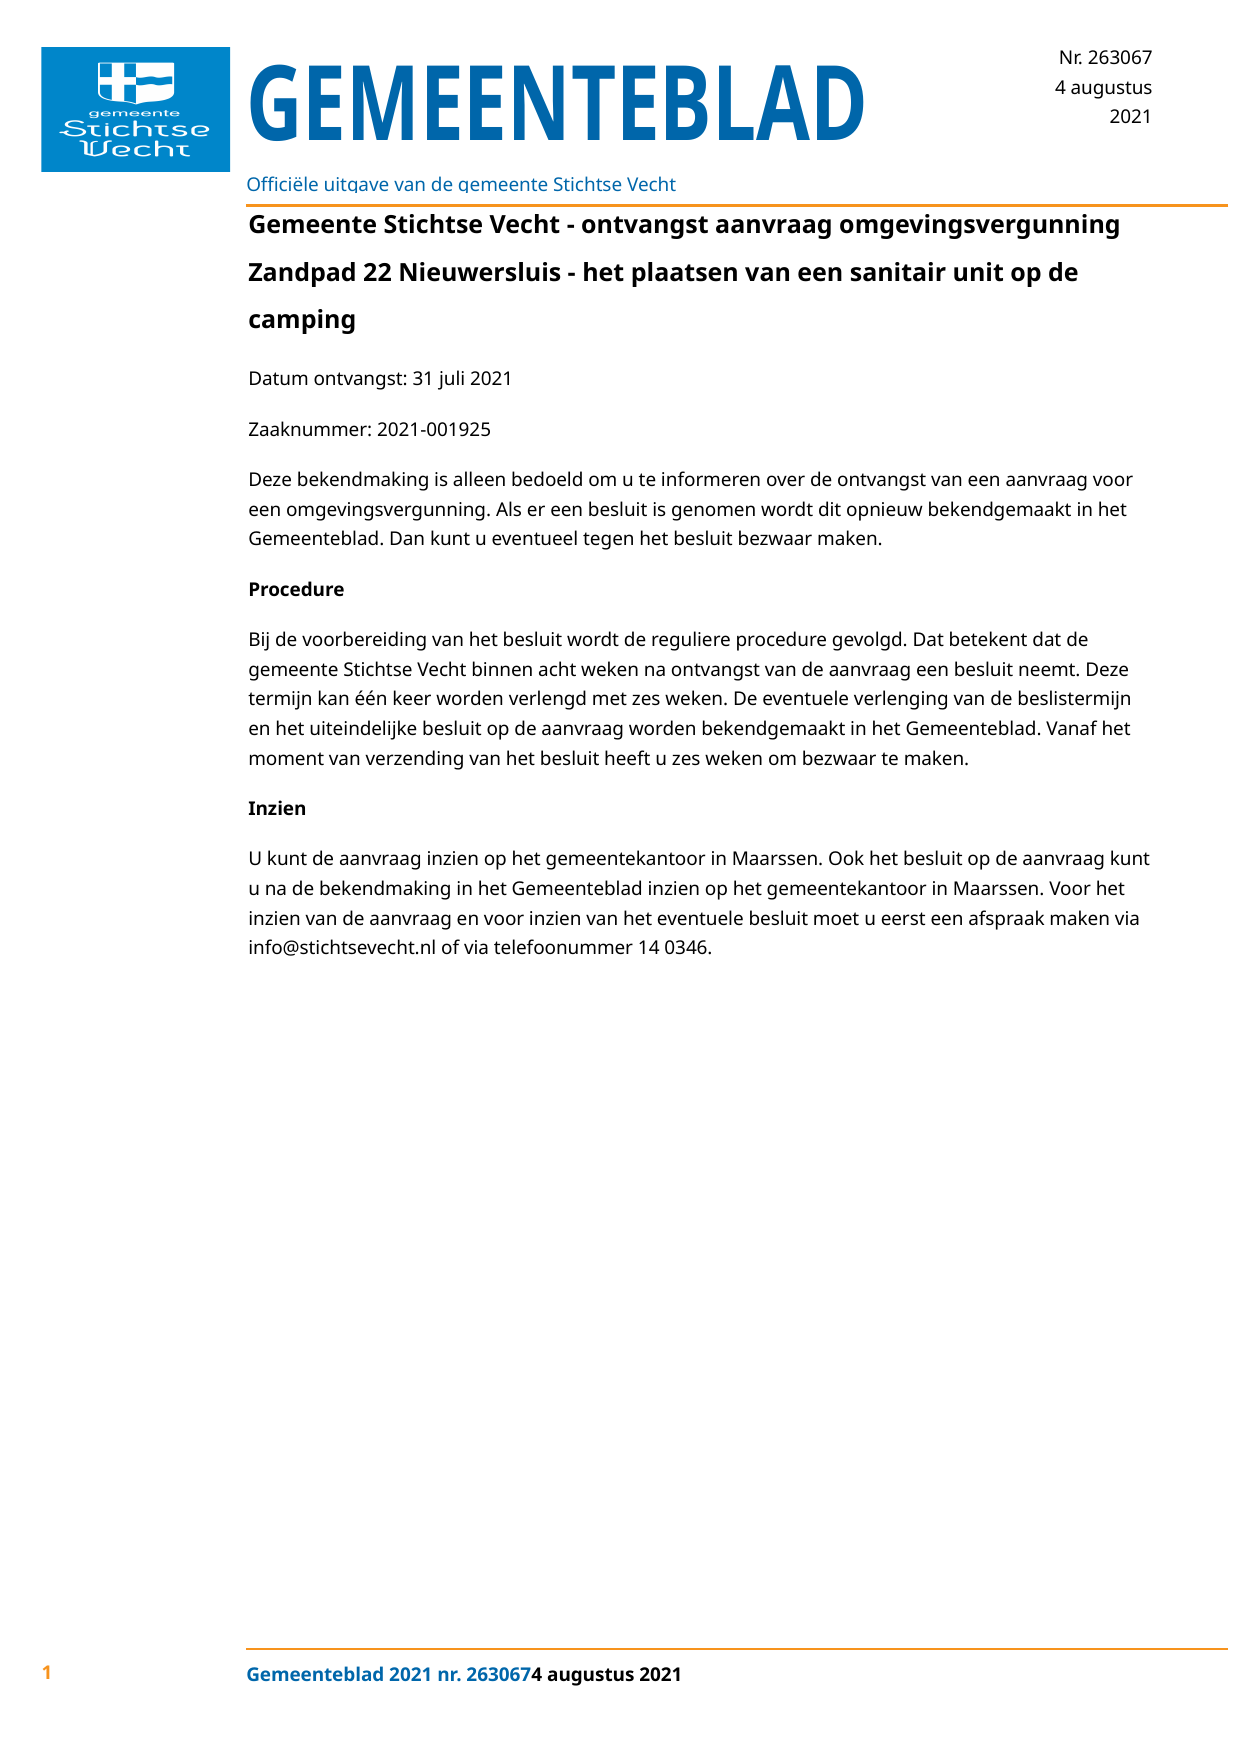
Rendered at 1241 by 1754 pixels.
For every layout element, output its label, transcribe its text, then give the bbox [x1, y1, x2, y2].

picture [137, 63, 174, 103]
text Gemeente Stichtse Vecht - ontvangst aanvraag omgevingsvergunning Zandpad 22 Nieuwersluis - het plaatsen van een sanitair unit op de camping [248, 207, 1152, 336]
text U kunt de aanvraag inzien op het gemeentekantoor in Maarssen. Ook het besluit op de aanvraag kunt u na de bekendmaking in het Gemeenteblad inzien op het gemeentekantoor in Maarssen. Voor het inzien van de aanvraag en voor inzien van het eventuele besluit moet u eerst een afspraak maken via info@stichtsevecht.nl of via telefoonummer 14 0346. [248, 846, 1152, 960]
text Deze bekendmaking is alleen bedoeld om u te informeren over de ontvangst van een aanvraag voor een omgevingsvergunning. Als er een besluit is genomen wordt dit opnieuw bekendgemaakt in het Gemeenteblad. Dan kunt u eventueel tegen het besluit bezwaar maken. [248, 466, 1152, 551]
picture [99, 63, 135, 101]
text Datum ontvangst: 31 juli 2021 [248, 366, 1152, 391]
text Bij de voorbereiding van het besluit wordt de reguliere procedure gevolgd. Dat betekent dat de gemeente Stichtse Vecht binnen acht weken na ontvangst van de aanvraag een besluit neemt. Deze termijn kan één keer worden verlengd met zes weken. De eventuele verlenging van de beslistermijn en het uiteindelijke besluit op de aanvraag worden bekendgemaakt in het Gemeenteblad. Vanaf het moment van verzending van het besluit heeft u zes weken om bezwaar te maken. [248, 626, 1152, 770]
text Procedure [248, 576, 1152, 602]
text Zaaknummer: 2021-001925 [248, 416, 1152, 442]
text Inzien [248, 795, 1152, 821]
